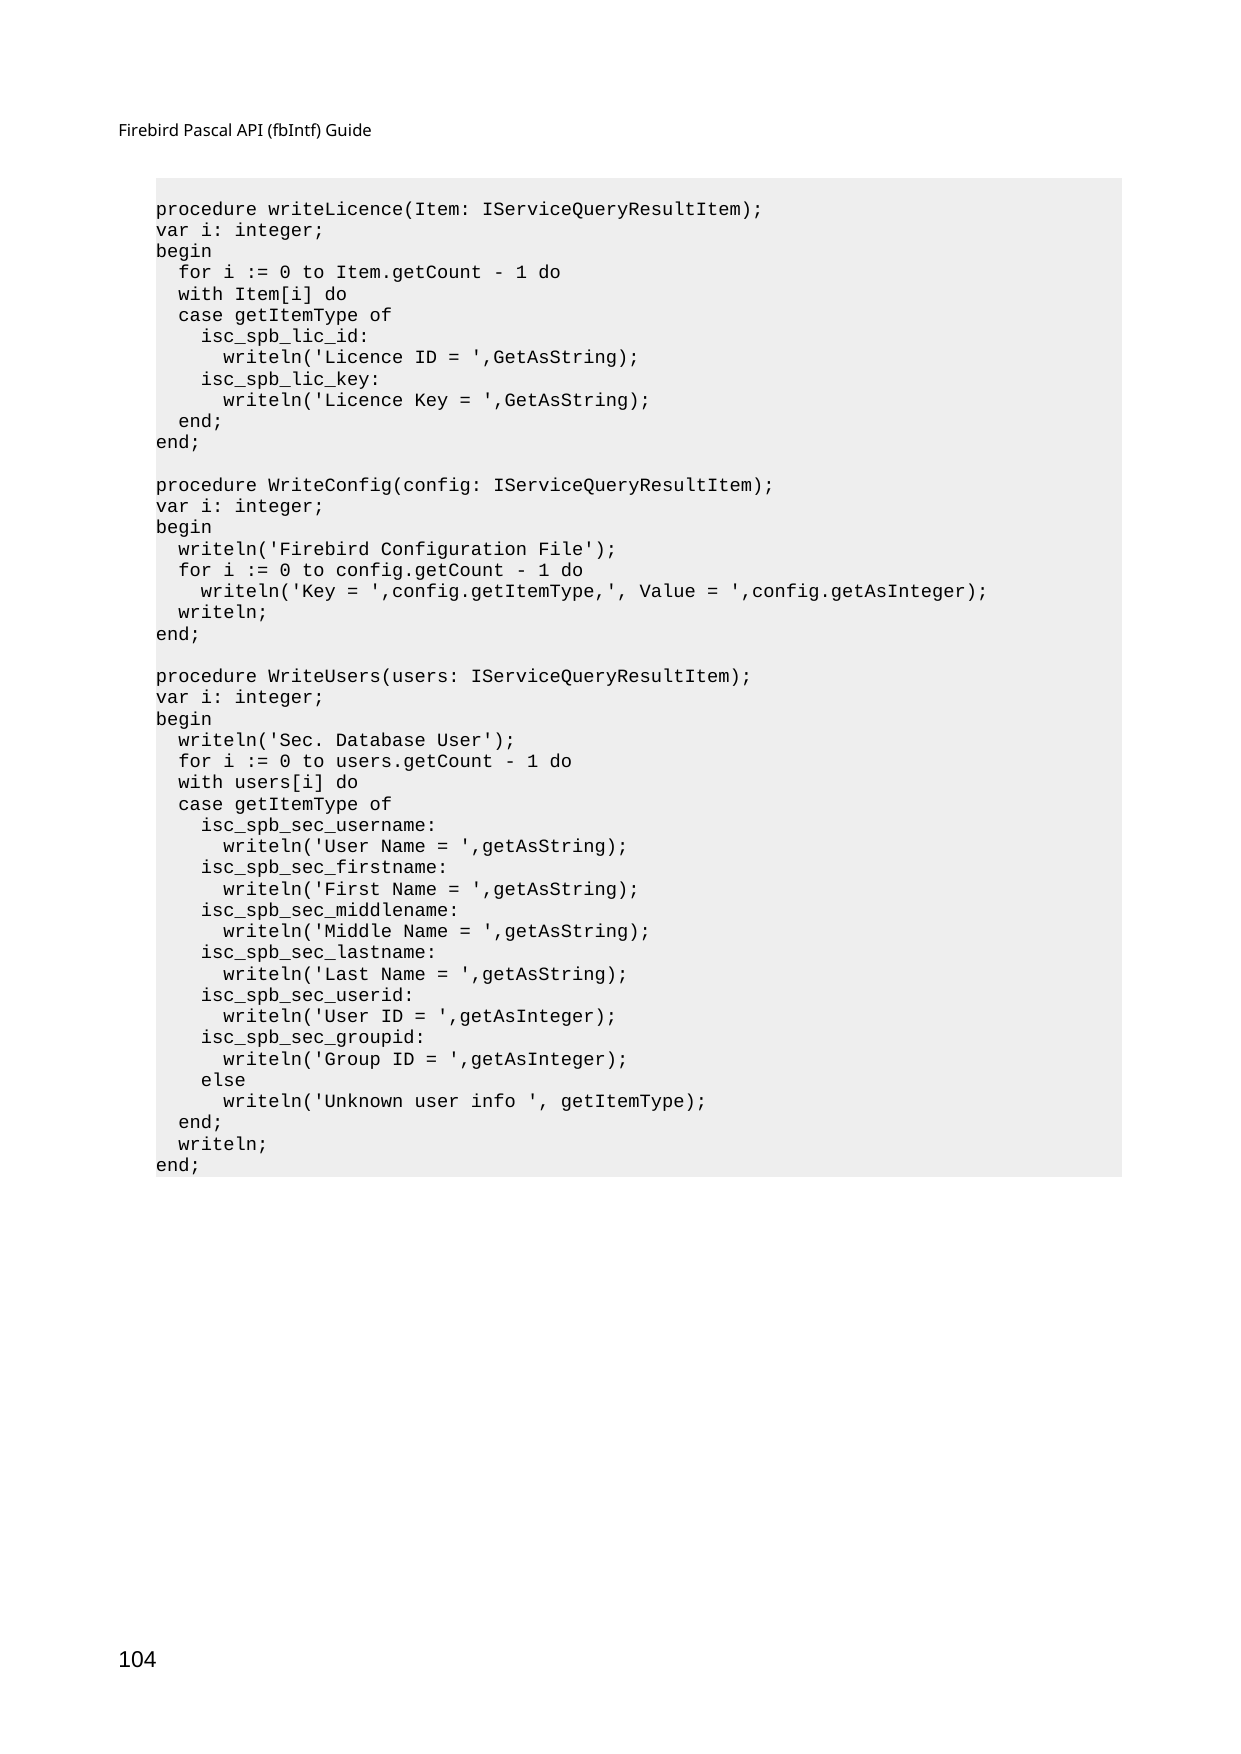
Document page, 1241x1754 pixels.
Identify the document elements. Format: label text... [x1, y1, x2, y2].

text writeln('Unknown user info ', getItemType); [156, 1092, 1122, 1113]
text writeln('User ID = ',getAsInteger); [156, 1007, 1122, 1028]
text writeln('User Name = ',getAsString); [156, 837, 1122, 858]
text writeln; [156, 1134, 1122, 1156]
text for i := 0 to users.getCount - 1 do [156, 752, 1122, 773]
text writeln('First Name = ',getAsString); [156, 879, 1122, 901]
text begin [156, 518, 1122, 539]
text isc_spb_sec_username: [156, 816, 1122, 837]
text writeln('Middle Name = ',getAsString); [156, 922, 1122, 943]
text isc_spb_sec_lastname: [156, 943, 1122, 964]
text case getItemType of [156, 794, 1122, 816]
text writeln('Licence Key = ',GetAsString); [156, 391, 1122, 412]
text procedure WriteConfig(config: IServiceQueryResultItem); [156, 476, 1122, 497]
text var i: integer; [156, 497, 1122, 518]
text isc_spb_lic_key: [156, 369, 1122, 391]
text writeln('Sec. Database User'); [156, 731, 1122, 752]
text writeln('Key = ',config.getItemType,', Value = ',config.getAsInteger); [156, 582, 1122, 603]
text writeln('Licence ID = ',GetAsString); [156, 348, 1122, 369]
text case getItemType of [156, 306, 1122, 327]
text end; [156, 433, 1122, 454]
text procedure writeLicence(Item: IServiceQueryResultItem); [156, 199, 1122, 221]
text end; [156, 624, 1122, 646]
text writeln; [156, 603, 1122, 624]
text else [156, 1071, 1122, 1092]
text var i: integer; [156, 688, 1122, 709]
text isc_spb_sec_userid: [156, 986, 1122, 1007]
text writeln('Firebird Configuration File'); [156, 539, 1122, 561]
text end; [156, 1156, 1122, 1177]
text procedure WriteUsers(users: IServiceQueryResultItem); [156, 667, 1122, 688]
text writeln('Group ID = ',getAsInteger); [156, 1049, 1122, 1071]
text for i := 0 to Item.getCount - 1 do [156, 263, 1122, 284]
text for i := 0 to config.getCount - 1 do [156, 561, 1122, 582]
text isc_spb_sec_firstname: [156, 858, 1122, 879]
text end; [156, 412, 1122, 433]
text with Item[i] do [156, 284, 1122, 306]
text isc_spb_lic_id: [156, 327, 1122, 348]
text end; [156, 1113, 1122, 1134]
text var i: integer; [156, 221, 1122, 242]
text with users[i] do [156, 773, 1122, 794]
text isc_spb_sec_middlename: [156, 901, 1122, 922]
text isc_spb_sec_groupid: [156, 1028, 1122, 1049]
text begin [156, 709, 1122, 731]
text begin [156, 242, 1122, 263]
text writeln('Last Name = ',getAsString); [156, 964, 1122, 986]
